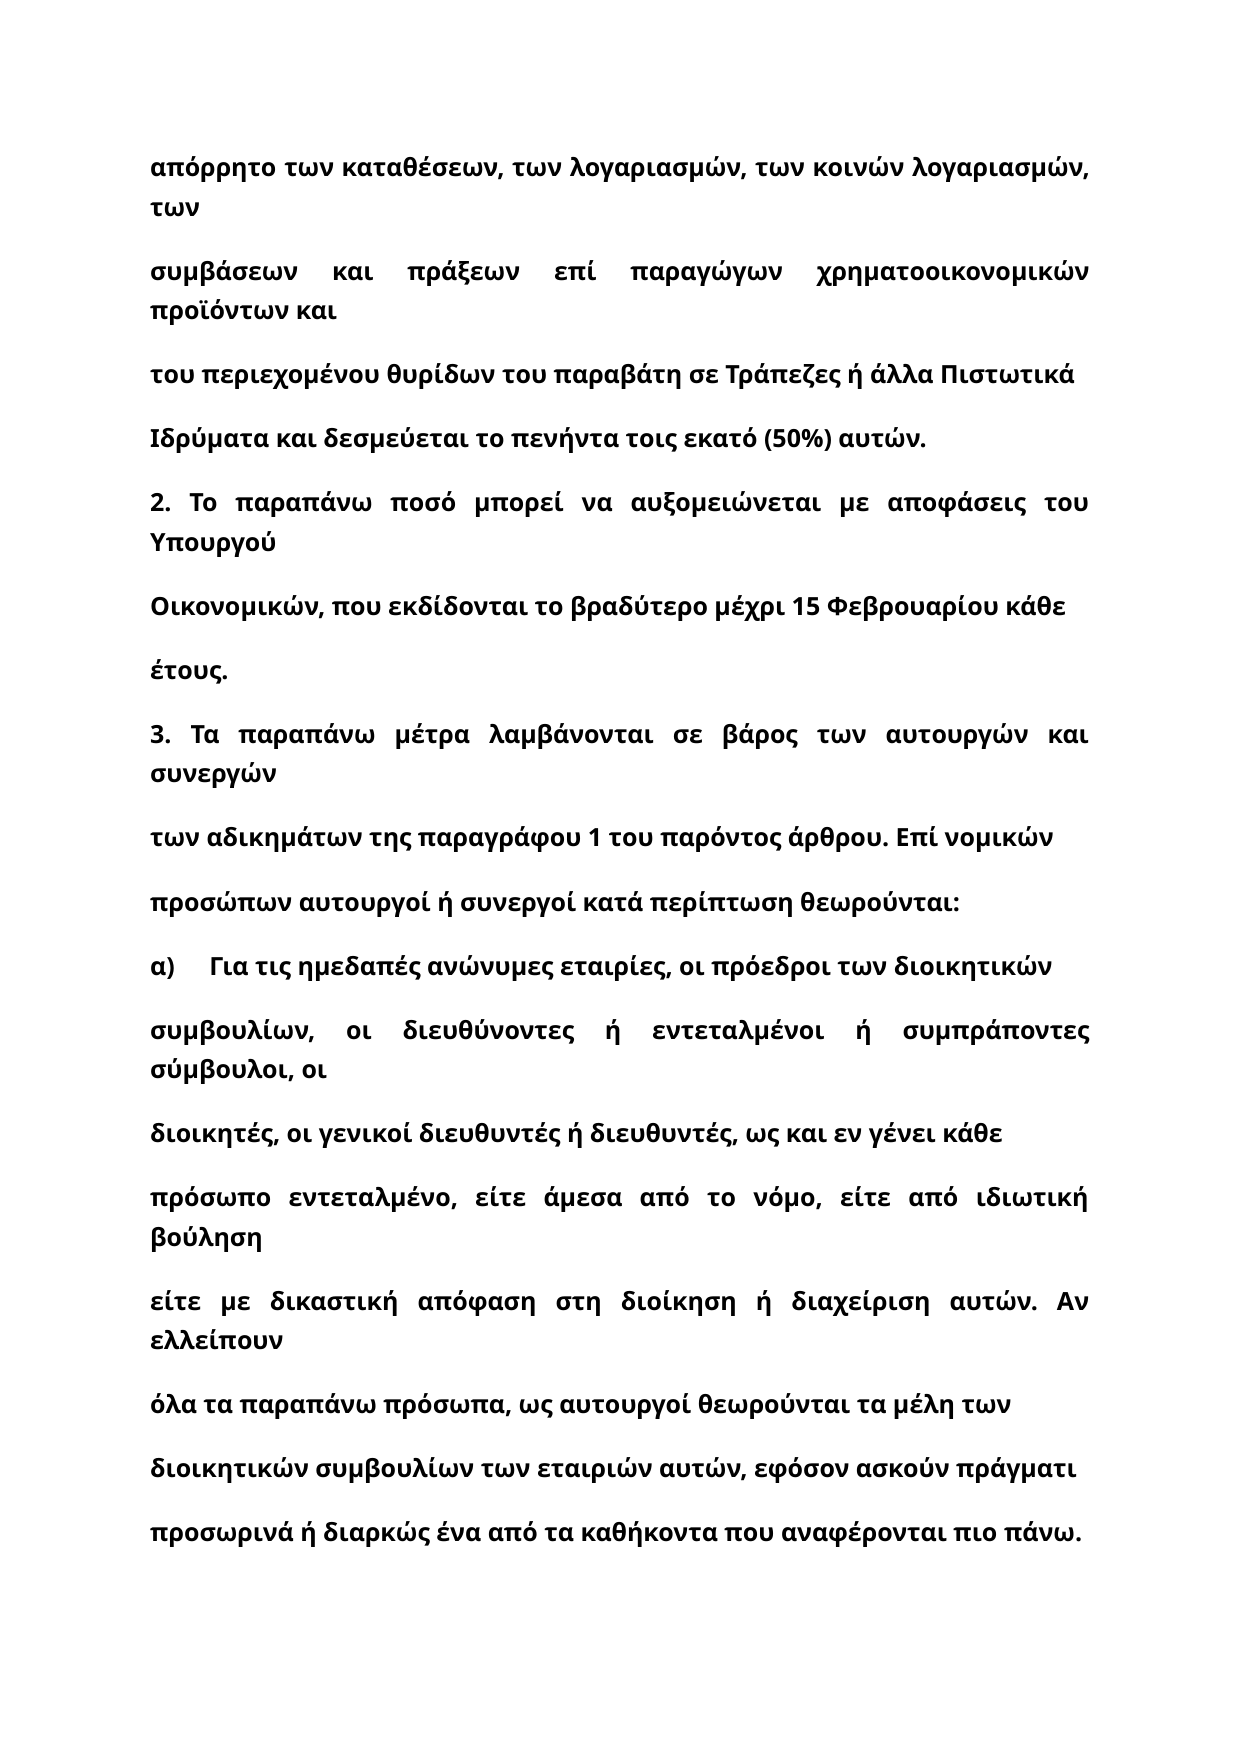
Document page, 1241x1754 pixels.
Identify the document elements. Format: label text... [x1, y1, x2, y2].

text συμβάσεων και πράξεων επί παραγώγων χρηματοοικονομικών προϊόντων και [150, 253, 1090, 327]
text διοικητές, οι γενικοί διευθυντές ή διευθυντές, ως και εν γένει κάθε [150, 1116, 1090, 1150]
text όλα τα παραπάνω πρόσωπα, ως αυτουργοί θεωρούνται τα μέλη των [150, 1387, 1090, 1421]
text απόρρητο των καταθέσεων, των λογαριασμών, των κοινών λογαριασμών, των [150, 150, 1090, 223]
list α) Για τις ημεδαπές ανώνυμες εταιρίες, οι πρόεδροι των διοικητικών [150, 948, 1090, 982]
text Οικονομικών, που εκδίδονται το βραδύτερο μέχρι 15 Φεβρουαρίου κάθε [150, 588, 1090, 622]
text του περιεχομένου θυρίδων του παραβάτη σε Τράπεζες ή άλλα Πιστωτικά [150, 357, 1090, 391]
text έτους. [150, 652, 1090, 687]
text συμβουλίων, οι διευθύνοντες ή εντεταλμένοι ή συμπράποντες σύμβουλοι, οι [150, 1012, 1090, 1086]
text διοικητικών συμβουλίων των εταιριών αυτών, εφόσον ασκούν πράγματι [150, 1451, 1090, 1485]
text πρόσωπο εντεταλμένο, είτε άμεσα από το νόμο, είτε από ιδιωτική βούληση [150, 1180, 1090, 1253]
text προσωρινά ή διαρκώς ένα από τα καθήκοντα που αναφέρονται πιο πάνω. [150, 1515, 1090, 1549]
text 3. Τα παραπάνω μέτρα λαμβάνονται σε βάρος των αυτουργών και συνεργών [150, 717, 1090, 790]
text 2. Το παραπάνω ποσό μπορεί να αυξομειώνεται με αποφάσεις του Υπουργού [150, 485, 1090, 558]
text των αδικημάτων της παραγράφου 1 του παρόντος άρθρου. Επί νομικών [150, 820, 1090, 854]
text είτε με δικαστική απόφαση στη διοίκηση ή διαχείριση αυτών. Αν ελλείπουν [150, 1283, 1090, 1357]
text Ιδρύματα και δεσμεύεται το πενήντα τοις εκατό (50%) αυτών. [150, 421, 1090, 455]
text προσώπων αυτουργοί ή συνεργοί κατά περίπτωση θεωρούνται: [150, 884, 1090, 918]
